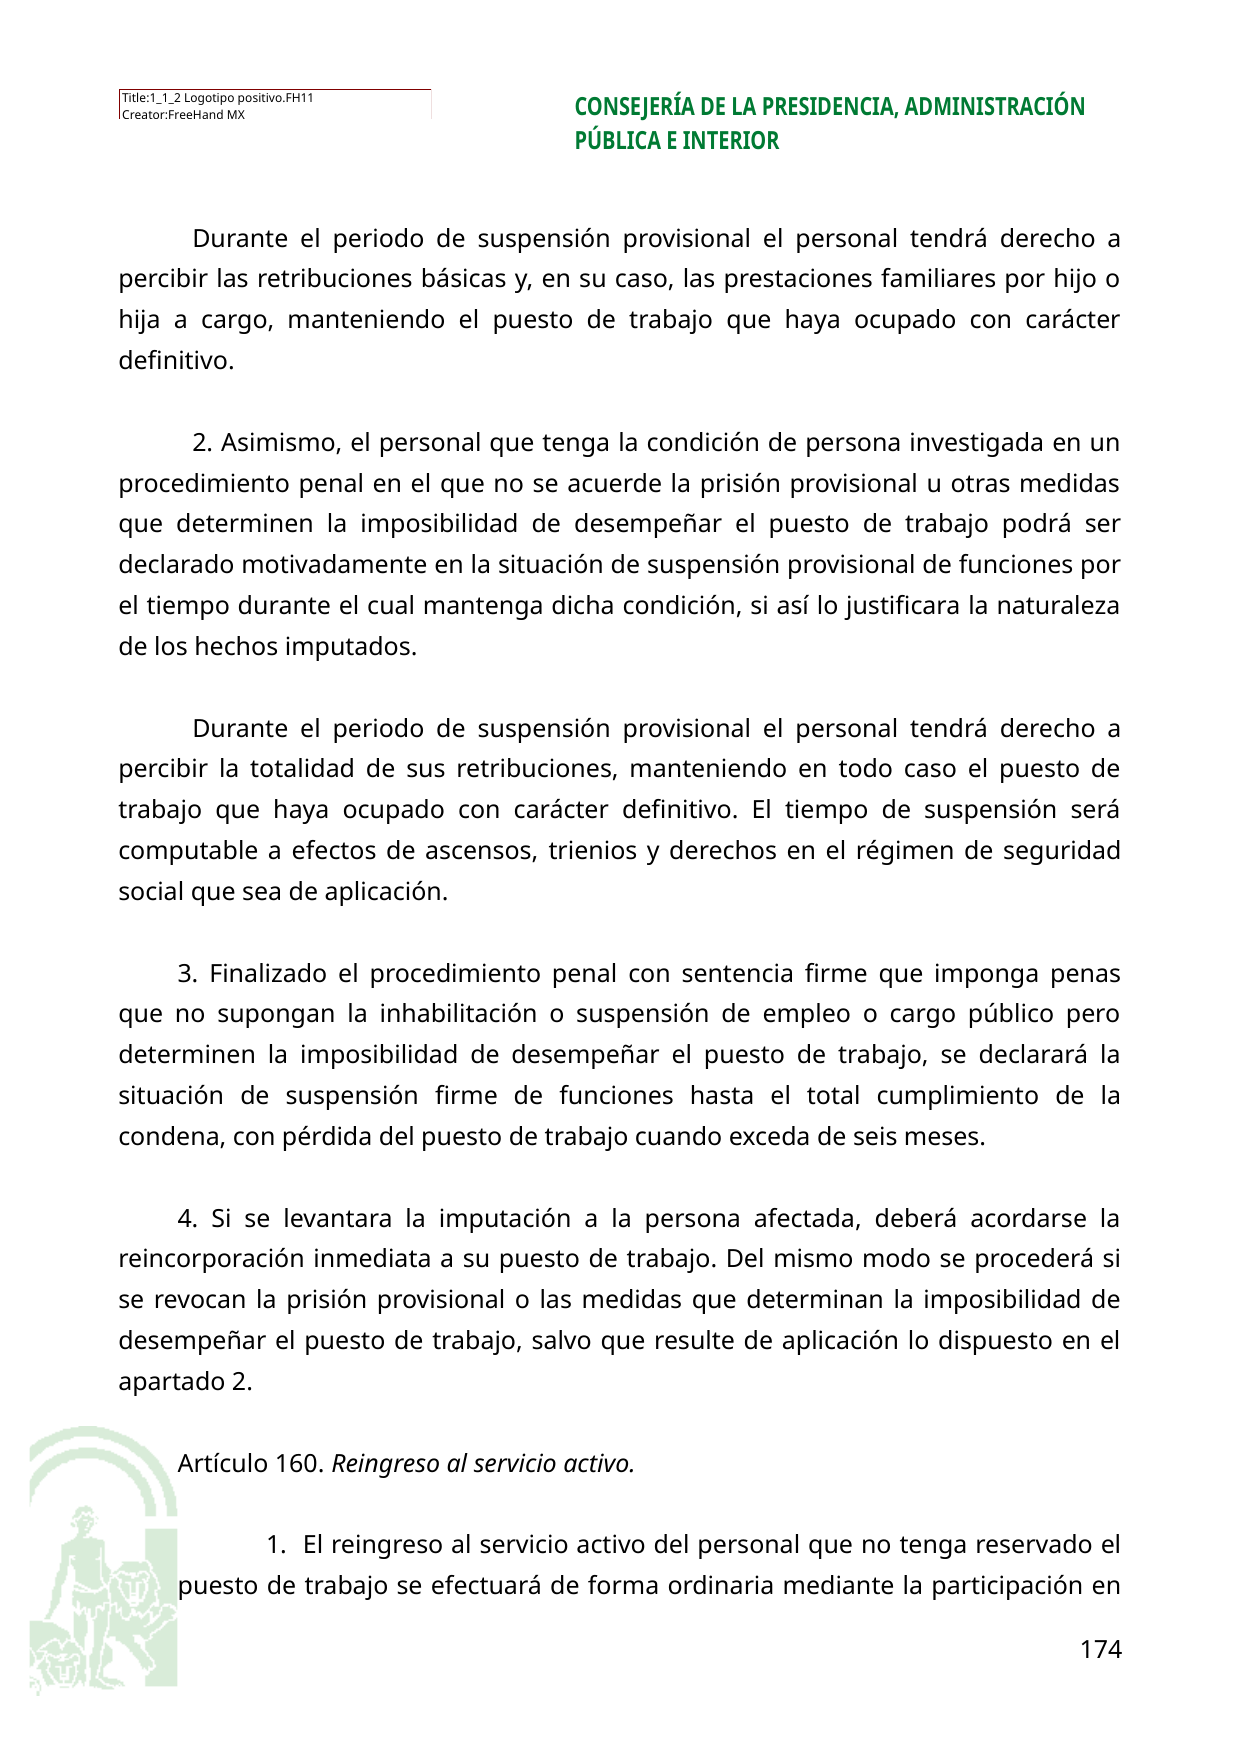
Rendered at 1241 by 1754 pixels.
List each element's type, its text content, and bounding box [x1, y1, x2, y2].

text 4. Si se levantara la imputación a la persona afectada, deberá acordarse la reincorporación inmediata a su puesto de trabajo. Del mismo modo se procederá si se revocan la prisión provisional o las medidas que determinan la imposibilidad de desempeñar el puesto de trabajo, salvo que resulte de aplicación lo dispuesto en el apartado 2. [118, 1200, 1122, 1398]
text 3. Finalizado el procedimiento penal con sentencia firme que imponga penas que no supongan la inhabilitación o suspensión de empleo o cargo público pero determinen la imposibilidad de desempeñar el puesto de trabajo, se declarará la situación de suspensión firme de funciones hasta el total cumplimiento de la condena, con pérdida del puesto de trabajo cuando exceda de seis meses. [118, 955, 1122, 1153]
text 2. Asimismo, el personal que tenga la condición de persona investigada en un procedimiento penal en el que no se acuerde la prisión provisional u otras medidas que determinen la imposibilidad de desempeñar el puesto de trabajo podrá ser declarado motivadamente en la situación de suspensión provisional de funciones por el tiempo durante el cual mantenga dicha condición, si así lo justificara la naturaleza de los hechos imputados. [118, 424, 1122, 663]
text Durante el periodo de suspensión provisional el personal tendrá derecho a percibir la totalidad de sus retribuciones, manteniendo en todo caso el puesto de trabajo que haya ocupado con carácter definitivo. El tiempo de suspensión será computable a efectos de ascensos, trienios y derechos en el régimen de seguridad social que sea de aplicación. [118, 710, 1122, 908]
text Artículo 160. Reingreso al servicio activo. [178, 1445, 1122, 1479]
picture [29, 1426, 178, 1696]
text 1. El reingreso al servicio activo del personal que no tenga reservado el puesto de trabajo se efectuará de forma ordinaria mediante la participación en [178, 1527, 1122, 1602]
text Durante el periodo de suspensión provisional el personal tendrá derecho a percibir las retribuciones básicas y, en su caso, las prestaciones familiares por hijo o hija a cargo, manteniendo el puesto de trabajo que haya ocupado con carácter definitivo. [118, 220, 1122, 377]
